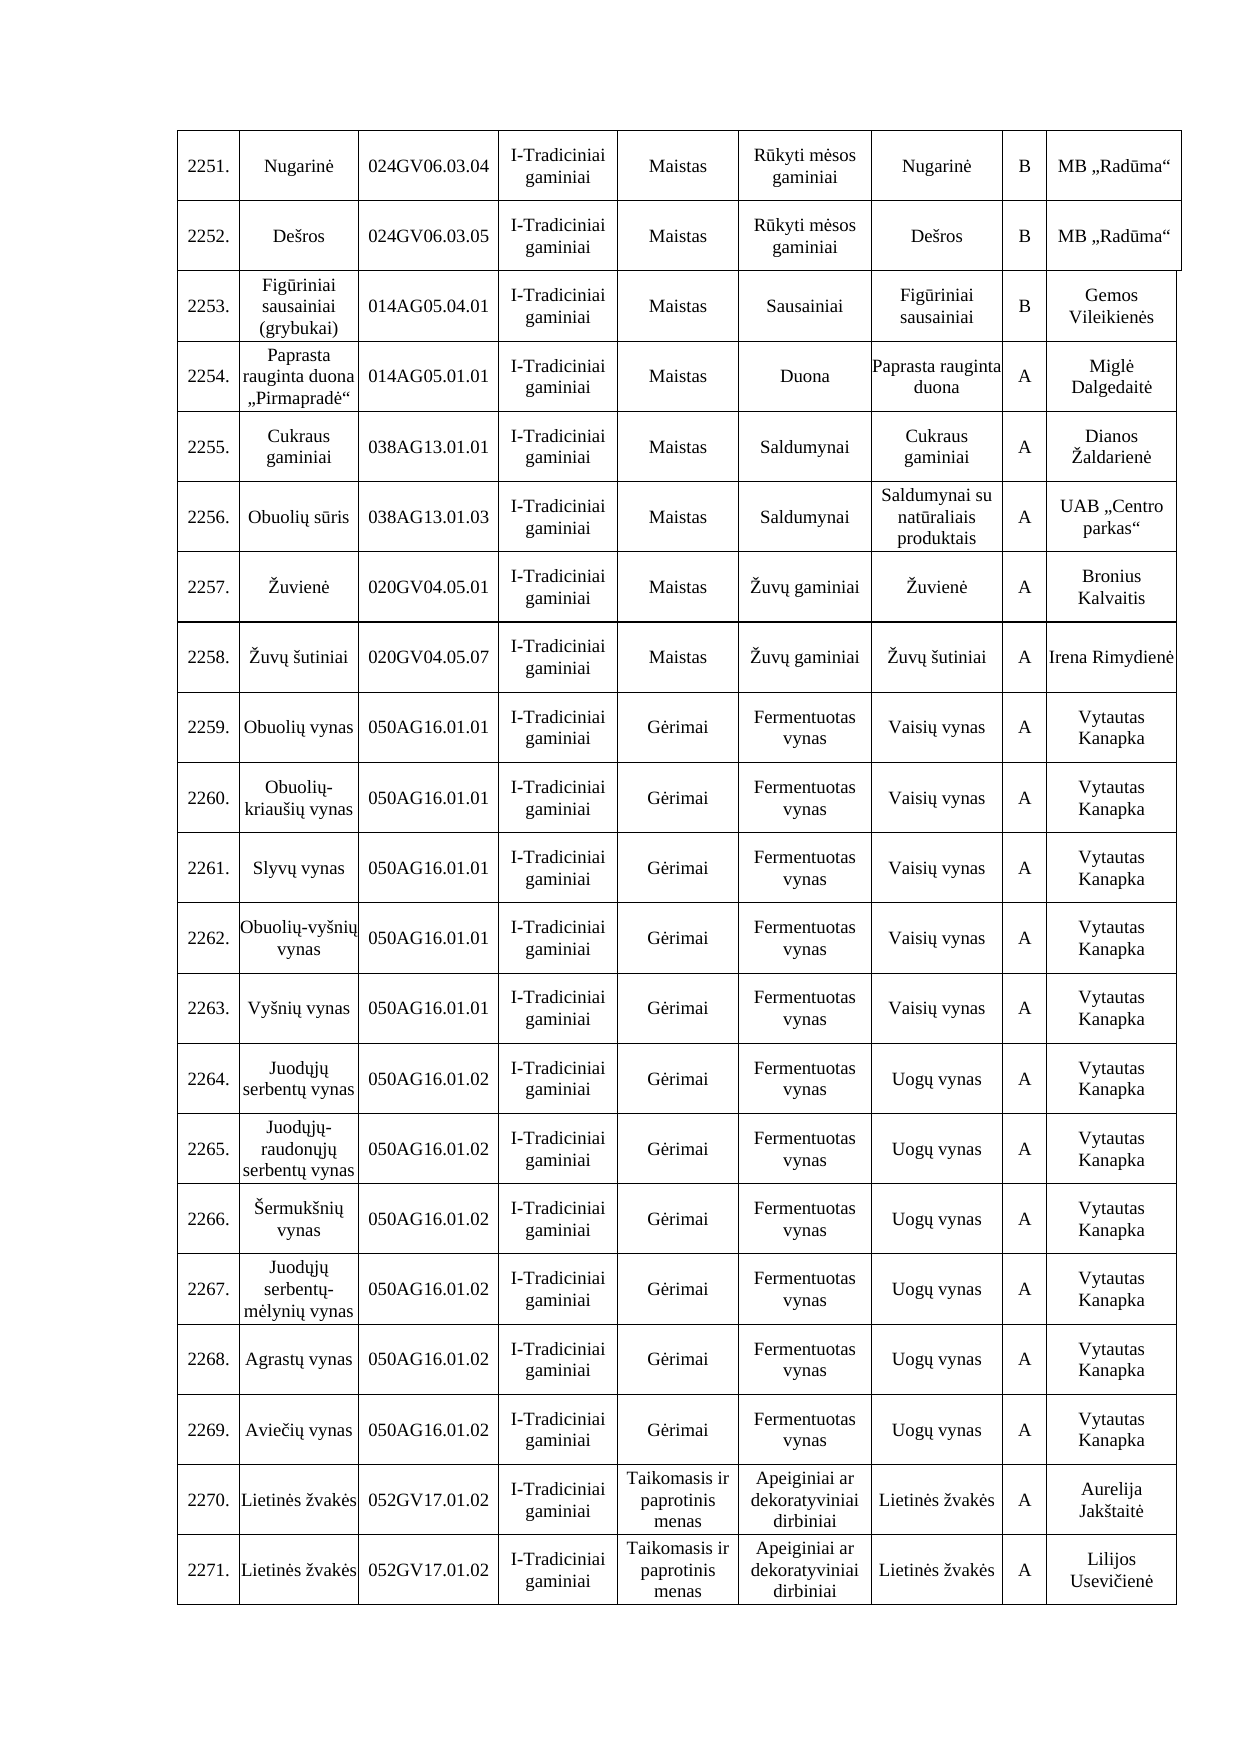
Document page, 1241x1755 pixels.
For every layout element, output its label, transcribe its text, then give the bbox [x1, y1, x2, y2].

table_cell 050AG16.01.01 [359, 903, 498, 972]
table_cell Maistas [618, 482, 738, 551]
table_cell Nugarinė [240, 131, 358, 200]
table_cell Gemos Vileikienės [1047, 271, 1176, 341]
table_cell I-Tradiciniai gaminiai [499, 412, 617, 481]
table_cell Fermentuotas vynas [739, 974, 871, 1043]
table_cell 2258. [178, 623, 239, 692]
table_cell A [1003, 412, 1046, 481]
table_cell I-Tradiciniai gaminiai [499, 974, 617, 1043]
table_cell Vaisių vynas [872, 693, 1002, 762]
table_cell Gėrimai [618, 833, 738, 902]
table_cell Uogų vynas [872, 1114, 1002, 1183]
table_cell Maistas [618, 271, 738, 341]
table_cell Žuvų gaminiai [739, 623, 871, 692]
table_cell 2262. [178, 903, 239, 972]
table_cell Lietinės žvakės [240, 1465, 358, 1534]
table_cell 014AG05.04.01 [359, 271, 498, 341]
table_cell 2259. [178, 693, 239, 762]
table_cell MB „Radūma“ [1047, 201, 1181, 270]
table_cell Saldumynai su natūraliais produktais [872, 482, 1002, 551]
table_cell [1177, 1183, 1181, 1253]
table_cell [1177, 973, 1181, 1043]
table_cell Uogų vynas [872, 1325, 1002, 1394]
table_cell [1177, 1534, 1181, 1604]
table_cell I-Tradiciniai gaminiai [499, 552, 617, 621]
table_cell Lietinės žvakės [240, 1535, 358, 1604]
table_cell Gėrimai [618, 693, 738, 762]
table_cell 2264. [178, 1044, 239, 1113]
table_cell Fermentuotas vynas [739, 1114, 871, 1183]
table_cell Vytautas Kanapka [1047, 1254, 1176, 1323]
table_cell A [1003, 342, 1046, 411]
table_cell I-Tradiciniai gaminiai [499, 1044, 617, 1113]
table_cell Vytautas Kanapka [1047, 1184, 1176, 1253]
table_cell 038AG13.01.03 [359, 482, 498, 551]
table_cell 038AG13.01.01 [359, 412, 498, 481]
table_cell 020GV04.05.01 [359, 552, 498, 621]
table_cell Maistas [618, 201, 738, 270]
table_cell A [1003, 1184, 1046, 1253]
table_cell UAB „Centro parkas“ [1047, 482, 1176, 551]
table_cell Fermentuotas vynas [739, 693, 871, 762]
table_cell Aviečių vynas [240, 1395, 358, 1464]
table_cell Vytautas Kanapka [1047, 763, 1176, 832]
table_cell Nugarinė [872, 131, 1002, 200]
table_cell I-Tradiciniai gaminiai [499, 903, 617, 972]
table_cell Uogų vynas [872, 1254, 1002, 1323]
table_cell [1177, 1043, 1181, 1113]
table_cell Aurelija Jakštaitė [1047, 1465, 1176, 1534]
table_cell [1177, 1113, 1181, 1183]
table_cell Vytautas Kanapka [1047, 1114, 1176, 1183]
table_cell Uogų vynas [872, 1044, 1002, 1113]
table_cell A [1003, 1254, 1046, 1323]
table_cell Fermentuotas vynas [739, 763, 871, 832]
table_cell 2265. [178, 1114, 239, 1183]
table_cell A [1003, 1465, 1046, 1534]
table_cell 050AG16.01.02 [359, 1254, 498, 1323]
table_cell Vaisių vynas [872, 903, 1002, 972]
table_cell Maistas [618, 412, 738, 481]
table_cell I-Tradiciniai gaminiai [499, 201, 617, 270]
table_cell 2256. [178, 482, 239, 551]
table_cell I-Tradiciniai gaminiai [499, 131, 617, 200]
table_cell [1177, 832, 1181, 902]
table_cell A [1003, 693, 1046, 762]
table_cell Gėrimai [618, 1254, 738, 1323]
table_cell Vytautas Kanapka [1047, 1044, 1176, 1113]
table_cell 050AG16.01.01 [359, 833, 498, 902]
table_cell Apeiginiai ar dekoratyviniai dirbiniai [739, 1535, 871, 1604]
table_cell 050AG16.01.01 [359, 974, 498, 1043]
table_cell Vytautas Kanapka [1047, 833, 1176, 902]
table_cell A [1003, 833, 1046, 902]
table_cell 024GV06.03.05 [359, 201, 498, 270]
table_cell B [1003, 271, 1046, 341]
table_cell Taikomasis ir paprotinis menas [618, 1535, 738, 1604]
table_cell Obuolių sūris [240, 482, 358, 551]
table_cell Uogų vynas [872, 1184, 1002, 1253]
table_cell Dešros [872, 201, 1002, 270]
table_cell Obuolių-kriaušių vynas [240, 763, 358, 832]
table_cell I-Tradiciniai gaminiai [499, 1114, 617, 1183]
table_cell A [1003, 974, 1046, 1043]
table_cell Gėrimai [618, 974, 738, 1043]
table_cell [1177, 762, 1181, 832]
table_cell 2251. [178, 131, 239, 200]
table_cell Lietinės žvakės [872, 1535, 1002, 1604]
table_cell A [1003, 482, 1046, 551]
table_cell 2255. [178, 412, 239, 481]
table_cell 050AG16.01.02 [359, 1395, 498, 1464]
table_cell Uogų vynas [872, 1395, 1002, 1464]
table_cell Vytautas Kanapka [1047, 1395, 1176, 1464]
table_cell 024GV06.03.04 [359, 131, 498, 200]
table_cell Fermentuotas vynas [739, 1184, 871, 1253]
table_cell Taikomasis ir paprotinis menas [618, 1465, 738, 1534]
table_cell Gėrimai [618, 1044, 738, 1113]
table_cell Vyšnių vynas [240, 974, 358, 1043]
table_cell A [1003, 1395, 1046, 1464]
table_cell Vytautas Kanapka [1047, 693, 1176, 762]
table_cell A [1003, 1044, 1046, 1113]
table_cell I-Tradiciniai gaminiai [499, 482, 617, 551]
table_cell Juodųjų-raudonųjų serbentų vynas [240, 1114, 358, 1183]
table_cell Vytautas Kanapka [1047, 903, 1176, 972]
table_cell A [1003, 1535, 1046, 1604]
table_cell I-Tradiciniai gaminiai [499, 1535, 617, 1604]
table_cell Maistas [618, 131, 738, 200]
table_cell Dianos Žaldarienė [1047, 412, 1176, 481]
table_cell 2261. [178, 833, 239, 902]
table_cell Juodųjų serbentų vynas [240, 1044, 358, 1113]
table_cell Gėrimai [618, 1184, 738, 1253]
table_cell Žuvų gaminiai [739, 552, 871, 621]
table_cell A [1003, 623, 1046, 692]
table_cell Slyvų vynas [240, 833, 358, 902]
table_cell Obuolių vynas [240, 693, 358, 762]
table_cell I-Tradiciniai gaminiai [499, 1325, 617, 1394]
table_cell 2263. [178, 974, 239, 1043]
table_cell Sausainiai [739, 271, 871, 341]
table_cell Žuvienė [240, 552, 358, 621]
table_cell B [1003, 131, 1046, 200]
table_cell Cukraus gaminiai [240, 412, 358, 481]
table_cell [1177, 1253, 1181, 1323]
table_cell [1177, 271, 1181, 341]
table_cell 052GV17.01.02 [359, 1465, 498, 1534]
table_cell 050AG16.01.02 [359, 1184, 498, 1253]
table_cell 020GV04.05.07 [359, 623, 498, 692]
table_cell A [1003, 763, 1046, 832]
table_cell Lietinės žvakės [872, 1465, 1002, 1534]
table_cell A [1003, 1114, 1046, 1183]
table_cell [1177, 692, 1181, 762]
table_cell Maistas [618, 552, 738, 621]
table_cell [1177, 481, 1181, 551]
table_cell Fermentuotas vynas [739, 903, 871, 972]
table_cell [1177, 411, 1181, 481]
table_cell I-Tradiciniai gaminiai [499, 342, 617, 411]
table_cell Fermentuotas vynas [739, 1395, 871, 1464]
table_cell 050AG16.01.02 [359, 1114, 498, 1183]
table_cell Fermentuotas vynas [739, 1254, 871, 1323]
table_cell I-Tradiciniai gaminiai [499, 1254, 617, 1323]
table_cell Miglė Dalgedaitė [1047, 342, 1176, 411]
table_cell 052GV17.01.02 [359, 1535, 498, 1604]
table_cell I-Tradiciniai gaminiai [499, 1184, 617, 1253]
table_cell 050AG16.01.01 [359, 693, 498, 762]
table_cell Gėrimai [618, 1114, 738, 1183]
table_cell Agrastų vynas [240, 1325, 358, 1394]
table_cell A [1003, 903, 1046, 972]
table_cell 2252. [178, 201, 239, 270]
table_cell Vaisių vynas [872, 974, 1002, 1043]
table_cell [1177, 1464, 1181, 1534]
table_cell Žuvų šutiniai [240, 623, 358, 692]
table_cell 2254. [178, 342, 239, 411]
table_cell Fermentuotas vynas [739, 1044, 871, 1113]
table_cell 2266. [178, 1184, 239, 1253]
table_cell I-Tradiciniai gaminiai [499, 763, 617, 832]
table_cell 050AG16.01.01 [359, 763, 498, 832]
table_cell MB „Radūma“ [1047, 131, 1181, 200]
table_cell Rūkyti mėsos gaminiai [739, 201, 871, 270]
table_cell 2268. [178, 1325, 239, 1394]
table_cell 2253. [178, 271, 239, 341]
table_cell Vytautas Kanapka [1047, 974, 1176, 1043]
table_cell 2270. [178, 1465, 239, 1534]
table_cell I-Tradiciniai gaminiai [499, 623, 617, 692]
table_cell [1177, 1324, 1181, 1394]
table_cell Lilijos Usevičienė [1047, 1535, 1176, 1604]
table_cell Saldumynai [739, 482, 871, 551]
table_cell 050AG16.01.02 [359, 1325, 498, 1394]
table_cell 2257. [178, 552, 239, 621]
table_cell Cukraus gaminiai [872, 412, 1002, 481]
table_cell Duona [739, 342, 871, 411]
table_cell Žuvienė [872, 552, 1002, 621]
table_cell A [1003, 1325, 1046, 1394]
table_cell Paprasta rauginta duona „Pirmapradė“ [240, 342, 358, 411]
table_cell Žuvų šutiniai [872, 623, 1002, 692]
table_cell Fermentuotas vynas [739, 833, 871, 902]
table_cell Obuolių-vyšnių vynas [240, 903, 358, 972]
table_cell Šermukšnių vynas [240, 1184, 358, 1253]
table_cell Maistas [618, 342, 738, 411]
table_cell Gėrimai [618, 1395, 738, 1464]
table_cell 050AG16.01.02 [359, 1044, 498, 1113]
table_cell [1177, 341, 1181, 411]
table_cell Maistas [618, 623, 738, 692]
table_cell [1177, 621, 1181, 692]
table_cell Gėrimai [618, 903, 738, 972]
table_cell I-Tradiciniai gaminiai [499, 1395, 617, 1464]
table_cell 2267. [178, 1254, 239, 1323]
table_cell Figūriniai sausainiai [872, 271, 1002, 341]
table_cell Apeiginiai ar dekoratyviniai dirbiniai [739, 1465, 871, 1534]
table_cell I-Tradiciniai gaminiai [499, 1465, 617, 1534]
table_cell Rūkyti mėsos gaminiai [739, 131, 871, 200]
table_cell Bronius Kalvaitis [1047, 552, 1176, 621]
table_cell 014AG05.01.01 [359, 342, 498, 411]
table_cell Dešros [240, 201, 358, 270]
table_cell Vaisių vynas [872, 763, 1002, 832]
table_cell Gėrimai [618, 763, 738, 832]
table_cell Irena Rimydienė [1047, 623, 1176, 692]
table_cell Figūriniai sausainiai (grybukai) [240, 271, 358, 341]
table_cell 2260. [178, 763, 239, 832]
table_cell Saldumynai [739, 412, 871, 481]
table_cell [1177, 551, 1181, 621]
table_cell [1177, 902, 1181, 972]
table_cell 2269. [178, 1395, 239, 1464]
table_cell Paprasta rauginta duona [872, 342, 1002, 411]
table_cell 2271. [178, 1535, 239, 1604]
table_cell I-Tradiciniai gaminiai [499, 271, 617, 341]
table_cell I-Tradiciniai gaminiai [499, 693, 617, 762]
table_cell A [1003, 552, 1046, 621]
table_cell I-Tradiciniai gaminiai [499, 833, 617, 902]
table_cell Vaisių vynas [872, 833, 1002, 902]
table_cell Vytautas Kanapka [1047, 1325, 1176, 1394]
table_cell [1177, 1394, 1181, 1464]
table_cell B [1003, 201, 1046, 270]
table_cell Gėrimai [618, 1325, 738, 1394]
table_cell Fermentuotas vynas [739, 1325, 871, 1394]
table_cell Juodųjų serbentų-mėlynių vynas [240, 1254, 358, 1323]
